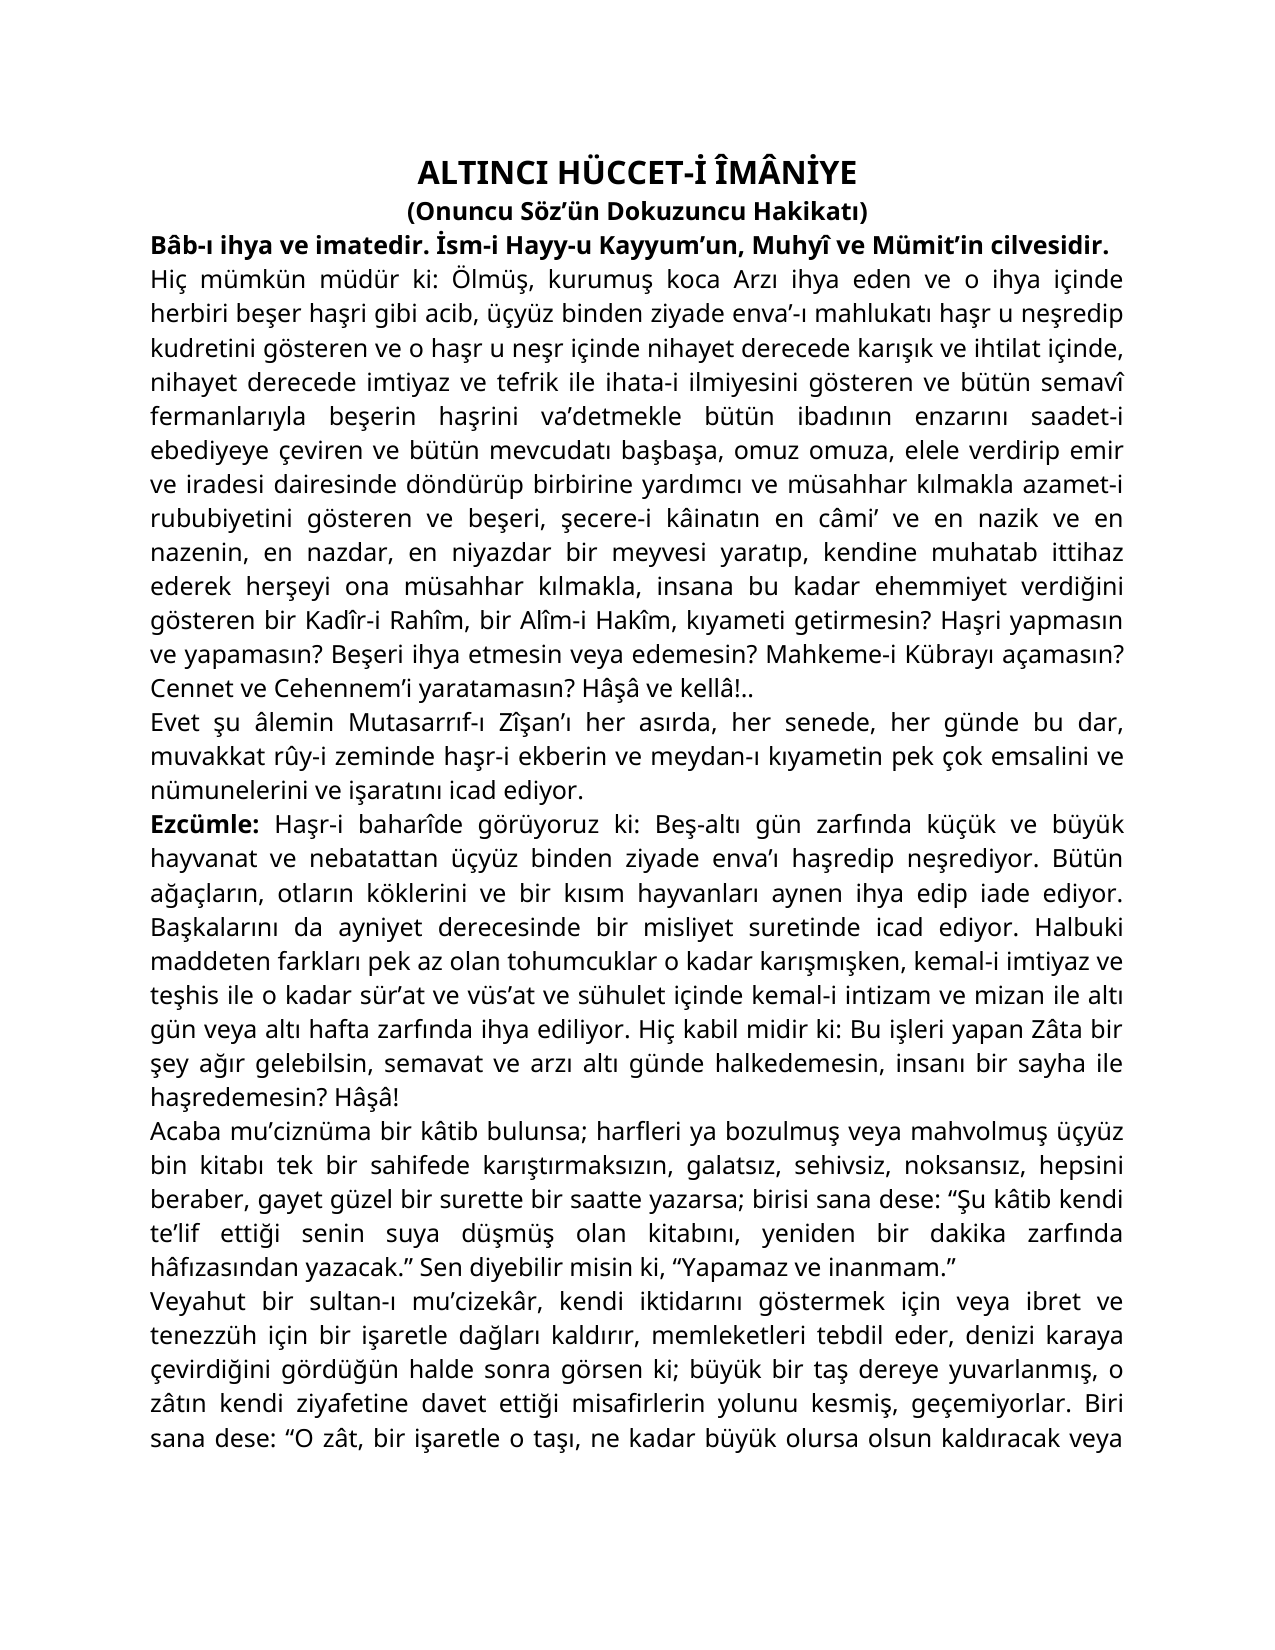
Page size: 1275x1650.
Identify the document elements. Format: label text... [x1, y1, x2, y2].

text Veyahut bir sultan-ı mu’cizekâr, kendi iktidarını göstermek için veya ibret ve tenezzüh için bir işaretle dağları kaldırır, memleketleri tebdil eder, denizi karaya çevirdiğini gördüğün halde sonra görsen ki; büyük bir taş dereye yuvarlanmış, o zâtın kendi ziyafetine davet ettiği misafirlerin yolunu kesmiş, geçemiyorlar. Biri sana dese: “O zât, bir işaretle o taşı, ne kadar büyük olursa olsun kaldıracak veya [150, 1284, 1125, 1454]
text Bâb-ı ihya ve imatedir. İsm-i Hayy-u Kayyum’un, Muhyî ve Mümit’in cilvesidir. [150, 228, 1125, 262]
text Acaba mu’ciznüma bir kâtib bulunsa; harfleri ya bozulmuş veya mahvolmuş üçyüz bin kitabı tek bir sahifede karıştırmaksızın, galatsız, sehivsiz, noksansız, hepsini beraber, gayet güzel bir surette bir saatte yazarsa; birisi sana dese: “Şu kâtib kendi te’lif ettiği senin suya düşmüş olan kitabını, yeniden bir dakika zarfında hâfızasından yazacak.” Sen diyebilir misin ki, “Yapamaz ve inanmam.” [150, 1114, 1125, 1284]
subtitle ALTINCI HÜCCET-İ ÎMÂNİYE [150, 150, 1125, 194]
text Evet şu âlemin Mutasarrıf-ı Zîşan’ı her asırda, her senede, her günde bu dar, muvakkat rûy-i zeminde haşr-i ekberin ve meydan-ı kıyametin pek çok emsalini ve nümunelerini ve işaratını icad ediyor. [150, 705, 1125, 807]
text Hiç mümkün müdür ki: Ölmüş, kurumuş koca Arzı ihya eden ve o ihya içinde herbiri beşer haşri gibi acib, üçyüz binden ziyade enva’-ı mahlukatı haşr u neşredip kudretini gösteren ve o haşr u neşr içinde nihayet derecede karışık ve ihtilat içinde, nihayet derecede imtiyaz ve tefrik ile ihata-i ilmiyesini gösteren ve bütün semavî fermanlarıyla beşerin haşrini va’detmekle bütün ibadının enzarını saadet-i ebediyeye çeviren ve bütün mevcudatı başbaşa, omuz omuza, elele verdirip emir ve iradesi dairesinde döndürüp birbirine yardımcı ve müsahhar kılmakla azamet-i rububiyetini gösteren ve beşeri, şecere-i kâinatın en câmi’ ve en nazik ve en nazenin, en nazdar, en niyazdar bir meyvesi yaratıp, kendine muhatab ittihaz ederek herşeyi ona müsahhar kılmakla, insana bu kadar ehemmiyet verdiğini gösteren bir Kadîr-i Rahîm, bir Alîm-i Hakîm, kıyameti getirmesin? Haşri yapmasın ve yapamasın? Beşeri ihya etmesin veya edemesin? Mahkeme-i Kübrayı açamasın? Cennet ve Cehennem’i yaratamasın? Hâşâ ve kellâ!.. [150, 262, 1125, 705]
text Ezcümle: Haşr-i baharîde görüyoruz ki: Beş-altı gün zarfında küçük ve büyük hayvanat ve nebatattan üçyüz binden ziyade enva’ı haşredip neşrediyor. Bütün ağaçların, otların köklerini ve bir kısım hayvanları aynen ihya edip iade ediyor. Başkalarını da ayniyet derecesinde bir misliyet suretinde icad ediyor. Halbuki maddeten farkları pek az olan tohumcuklar o kadar karışmışken, kemal-i imtiyaz ve teşhis ile o kadar sür’at ve vüs’at ve sühulet içinde kemal-i intizam ve mizan ile altı gün veya altı hafta zarfında ihya ediliyor. Hiç kabil midir ki: Bu işleri yapan Zâta bir şey ağır gelebilsin, semavat ve arzı altı günde halkedemesin, insanı bir sayha ile haşredemesin? Hâşâ! [150, 807, 1125, 1114]
text (Onuncu Söz’ün Dokuzuncu Hakikatı) [150, 194, 1125, 228]
